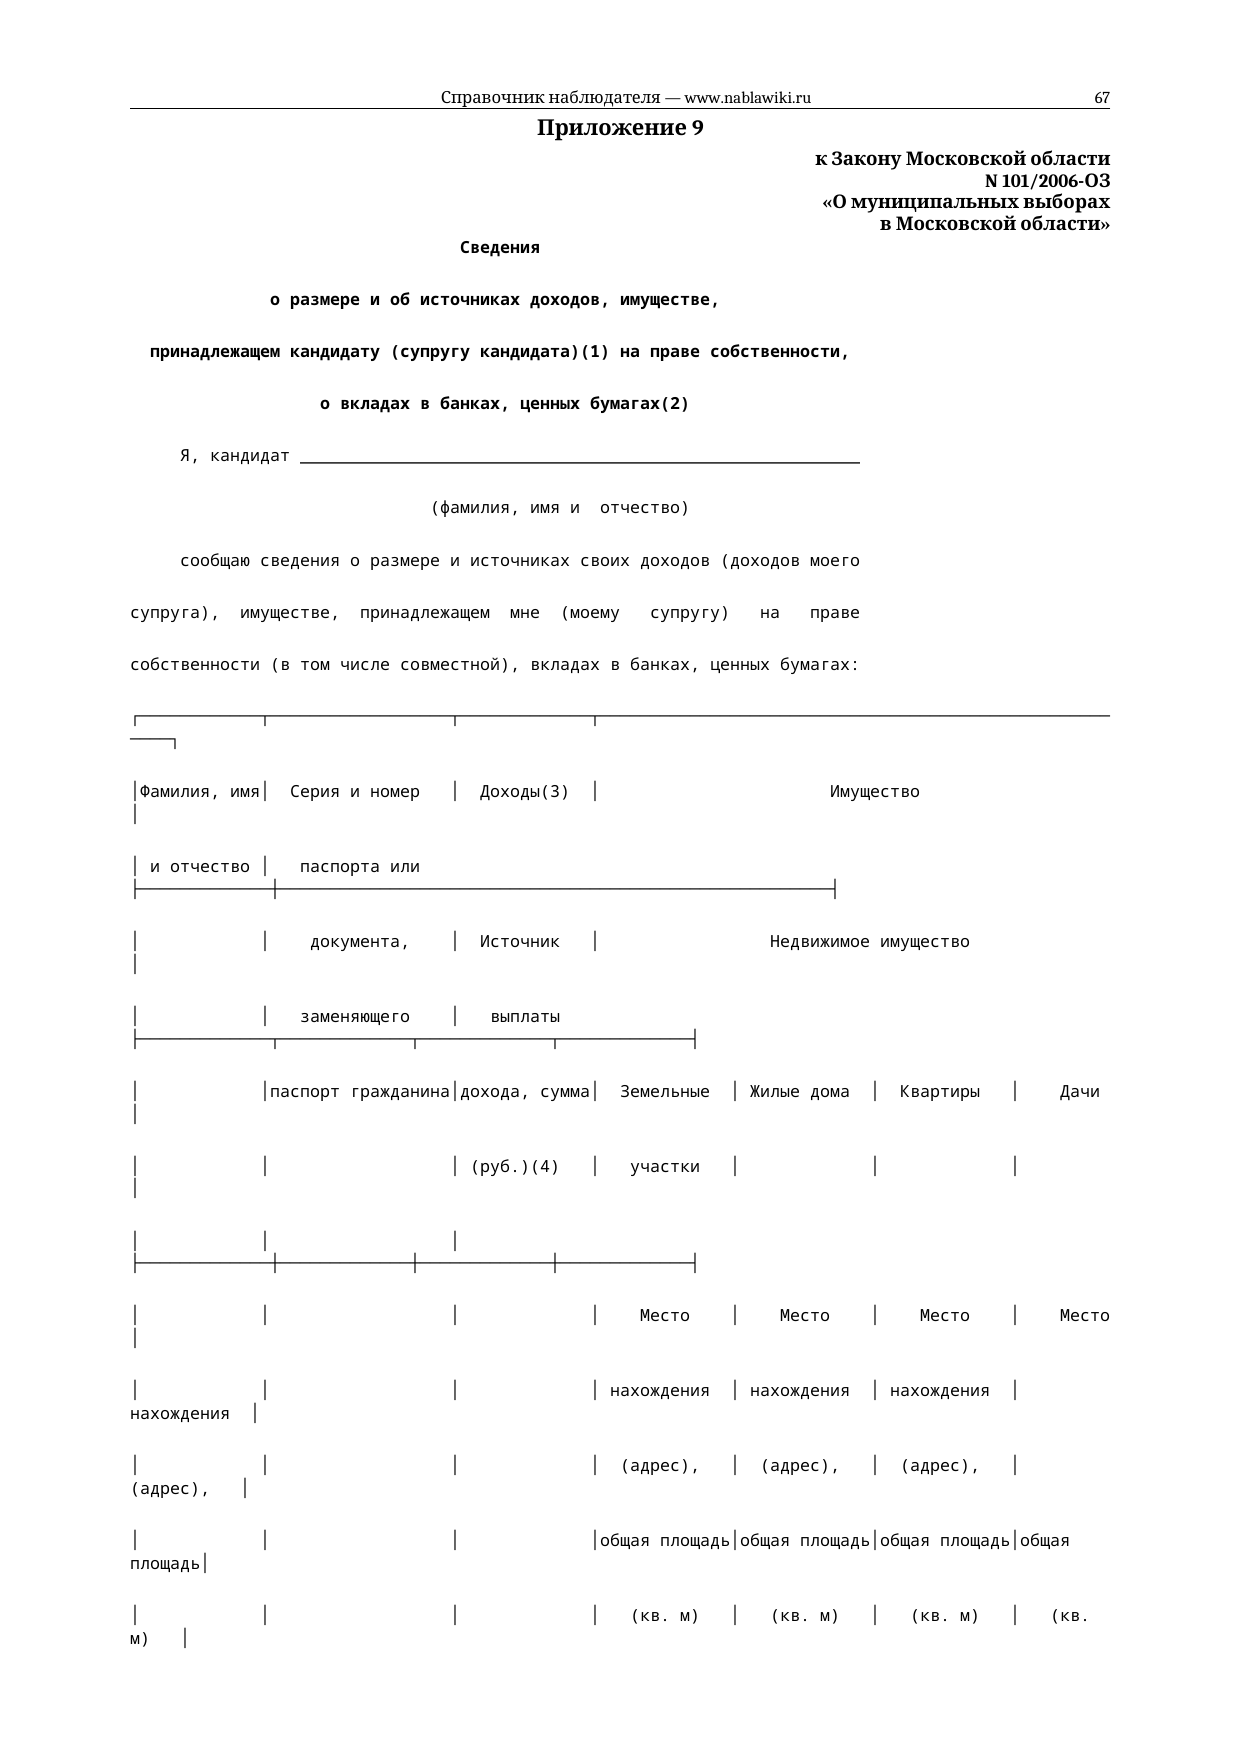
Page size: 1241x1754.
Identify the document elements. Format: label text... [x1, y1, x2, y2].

text │ │ │ ├─────────────┼─────────────┼─────────────┼─────────────┤ [130, 1229, 1110, 1274]
text (фамилия, имя и отчество) [130, 496, 1110, 519]
text собственности (в том числе совместной), вкладах в банках, ценных бумагах: [130, 653, 1110, 675]
text сообщаю сведения о размере и источниках своих доходов (доходов моего [130, 548, 1110, 571]
text │ │паспорт гражданина│дохода, сумма│ Земельные │ Жилые дома │ Квартиры │ Дачи │ [130, 1079, 1110, 1125]
text │ │ │ │ Место │ Место │ Место │ Место │ [130, 1304, 1110, 1349]
text │ │ заменяющего │ выплаты ├─────────────┬─────────────┬─────────────┬─────────────┤ [130, 1004, 1110, 1050]
text «О муниципальных выборах [130, 192, 1110, 214]
text Я, кандидат ________________________________________________________ [130, 444, 1110, 467]
text супруга), имуществе, принадлежащем мне (моему супругу) на праве [130, 601, 1110, 623]
text к Закону Московской области [130, 149, 1110, 171]
text │ │ │ │ (кв. м) │ (кв. м) │ (кв. м) │ (кв. м) │ [130, 1604, 1110, 1649]
text Сведения [130, 235, 1110, 258]
text ┌────────────┬──────────────────┬─────────────┬───────────────────────────────────────────────────────┐ [130, 705, 1110, 750]
text │ │ │ │ (адрес), │ (адрес), │ (адрес), │ (адрес), │ [130, 1454, 1110, 1499]
text │ │ │ │ нахождения │ нахождения │ нахождения │ нахождения │ [130, 1379, 1110, 1424]
text │ │ документа, │ Источник │ Недвижимое имущество │ [130, 929, 1110, 975]
text │ │ │ (руб.)(4) │ участки │ │ │ │ [130, 1154, 1110, 1200]
subtitle Приложение 9 [130, 116, 1110, 141]
text N 101/2006-ОЗ [130, 171, 1110, 192]
text принадлежащем кандидату (супругу кандидата)(1) на праве собственности, [130, 339, 1110, 362]
text │ и отчество │ паспорта или ├─────────────┼───────────────────────────────────────────────────────┤ [130, 855, 1110, 900]
text в Московской области» [130, 214, 1110, 235]
text о размере и об источниках доходов, имуществе, [130, 287, 1110, 310]
text │Фамилия, имя│ Серия и номер │ Доходы(3) │ Имущество │ [130, 780, 1110, 825]
text │ │ │ │общая площадь│общая площадь│общая площадь│общая площадь│ [130, 1529, 1110, 1574]
text о вкладах в банках, ценных бумагах(2) [130, 392, 1110, 414]
